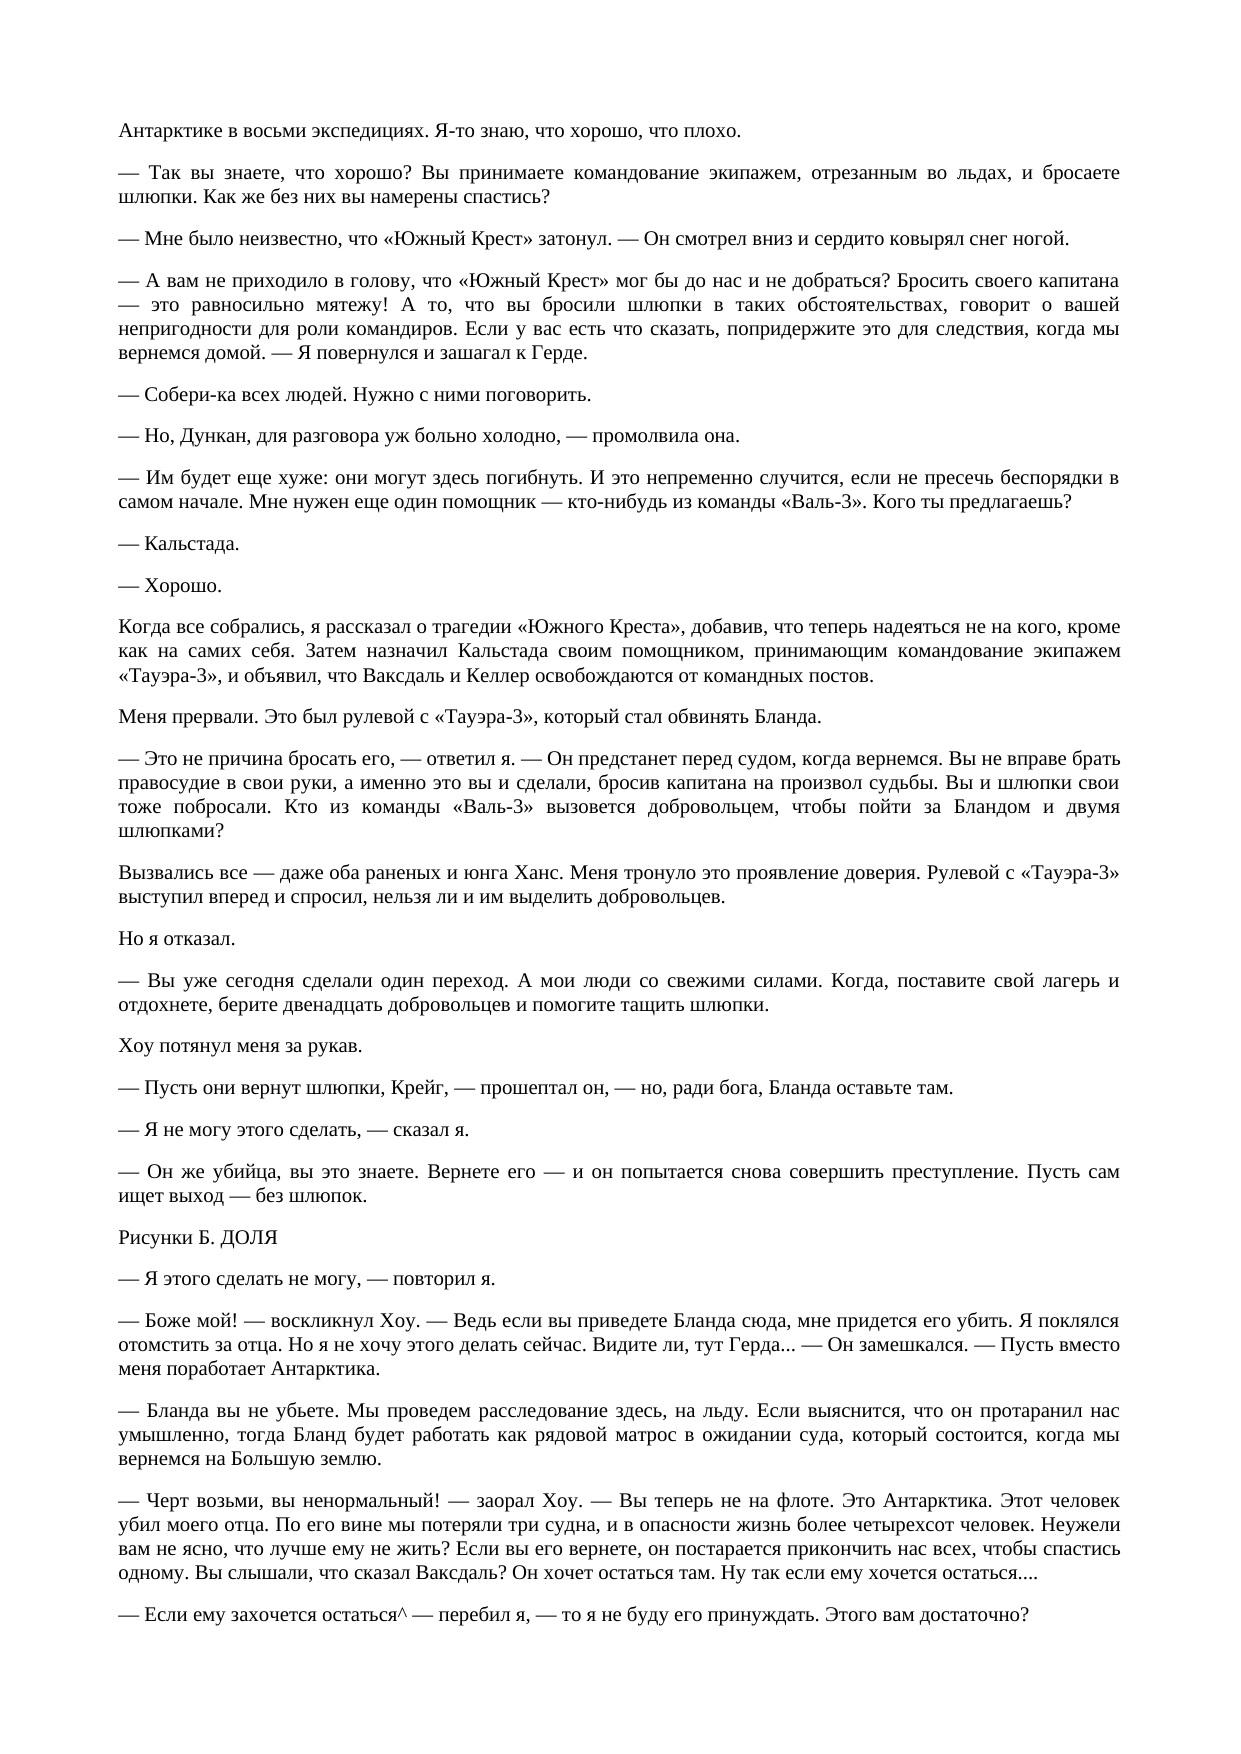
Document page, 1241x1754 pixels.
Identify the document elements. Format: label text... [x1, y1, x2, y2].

text — Я этого сделать не могу, — повторил я. [118, 1266, 1122, 1290]
text — Так вы знаете, что хорошо? Вы принимаете командование экипажем, отрезанным во льдах, и бросаете шлюпки. Как же без них вы намерены спастись? [118, 160, 1122, 208]
text — Собери-ка всех людей. Нужно с ними поговорить. [118, 381, 1122, 406]
text Хоу потянул меня за рукав. [118, 1033, 1122, 1057]
text — Если ему захочется остаться^ — перебил я, — то я не буду его принуждать. Этого вам достаточно? [118, 1602, 1122, 1626]
text — Хорошо. [118, 573, 1122, 597]
text — Боже мой! — воскликнул Хоу. — Ведь если вы приведете Бланда сюда, мне придется его убить. Я поклялся отомстить за отца. Но я не хочу этого делать сейчас. Видите ли, тут Герда... — Он замешкался. — Пусть вместо меня поработает Антарктика. [118, 1308, 1122, 1380]
text — Черт возьми, вы ненормальный! — заорал Хоу. — Вы теперь не на флоте. Это Антарктика. Этот человек убил моего отца. По его вине мы потеряли три судна, и в опасности жизнь более четырехсот человек. Неужели вам не ясно, что лучше ему не жить? Если вы его вернете, он постарается прикончить нас всех, чтобы спастись одному. Вы слышали, что сказал Ваксдаль? Он хочет остаться там. Ну так если ему хочется остаться.... [118, 1488, 1122, 1584]
text — А вам не приходило в голову, что «Южный Крест» мог бы до нас и не добраться? Бросить своего капитана — это равносильно мятежу! А то, что вы бросили шлюпки в таких обстоятельствах, говорит о вашей непригодности для роли командиров. Если у вас есть что сказать, попридержите это для следствия, когда мы вернемся домой. — Я повернулся и зашагал к Герде. [118, 267, 1122, 364]
text — Им будет еще хуже: они могут здесь погибнуть. И это непременно случится, если не пресечь беспорядки в самом начале. Мне нужен еще один помощник — кто-нибудь из команды «Валь-3». Кого ты предлагаешь? [118, 465, 1122, 513]
text — Он же убийца, вы это знаете. Вернете его — и он попытается снова совершить преступление. Пусть сам ищет выход — без шлюпок. [118, 1159, 1122, 1207]
text Меня прервали. Это был рулевой с «Тауэра-3», который стал обвинять Бланда. [118, 704, 1122, 728]
text Рисунки Б. ДОЛЯ [118, 1224, 1122, 1249]
text — Вы уже сегодня сделали один переход. А мои люди со свежими силами. Когда, поставите свой лагерь и отдохнете, берите двенадцать добровольцев и помогите тащить шлюпки. [118, 968, 1122, 1016]
text Когда все собрались, я рассказал о трагедии «Южного Креста», добавив, что теперь надеяться не на кого, кроме как на самих себя. Затем назначил Кальстада своим помощником, принимающим командование экипажем «Тауэра-3», и объявил, что Ваксдаль и Келлер освобождаются от командных постов. [118, 614, 1122, 687]
text — Пусть они вернут шлюпки, Крейг, — прошептал он, — но, ради бога, Бланда оставьте там. [118, 1075, 1122, 1099]
text — Мне было неизвестно, что «Южный Крест» затонул. — Он смотрел вниз и сердито ковырял снег ногой. [118, 226, 1122, 250]
text — Это не причина бросать его, — ответил я. — Он предстанет перед судом, когда вернемся. Вы не вправе брать правосудие в свои руки, а именно это вы и сделали, бросив капитана на произвол судьбы. Вы и шлюпки свои тоже побросали. Кто из команды «Валь-3» вызовется добровольцем, чтобы пойти за Бландом и двумя шлюпками? [118, 746, 1122, 842]
text — Я не могу этого сделать, — сказал я. [118, 1117, 1122, 1141]
text — Кальстада. [118, 531, 1122, 555]
text Вызвались все — даже оба раненых и юнга Ханс. Меня тронуло это проявление доверия. Рулевой с «Тауэра-3» выступил вперед и спросил, нельзя ли и им выделить добровольцев. [118, 860, 1122, 908]
text Антарктике в восьми экспедициях. Я-то знаю, что хорошо, что плохо. [118, 118, 1122, 142]
text Но я отказал. [118, 926, 1122, 950]
text — Но, Дункан, для разговора уж больно холодно, — промолвила она. [118, 423, 1122, 447]
text — Бланда вы не убьете. Мы проведем расследование здесь, на льду. Если выяснится, что он протаранил нас умышленно, тогда Бланд будет работать как рядовой матрос в ожидании суда, который состоится, когда мы вернемся на Большую землю. [118, 1398, 1122, 1470]
